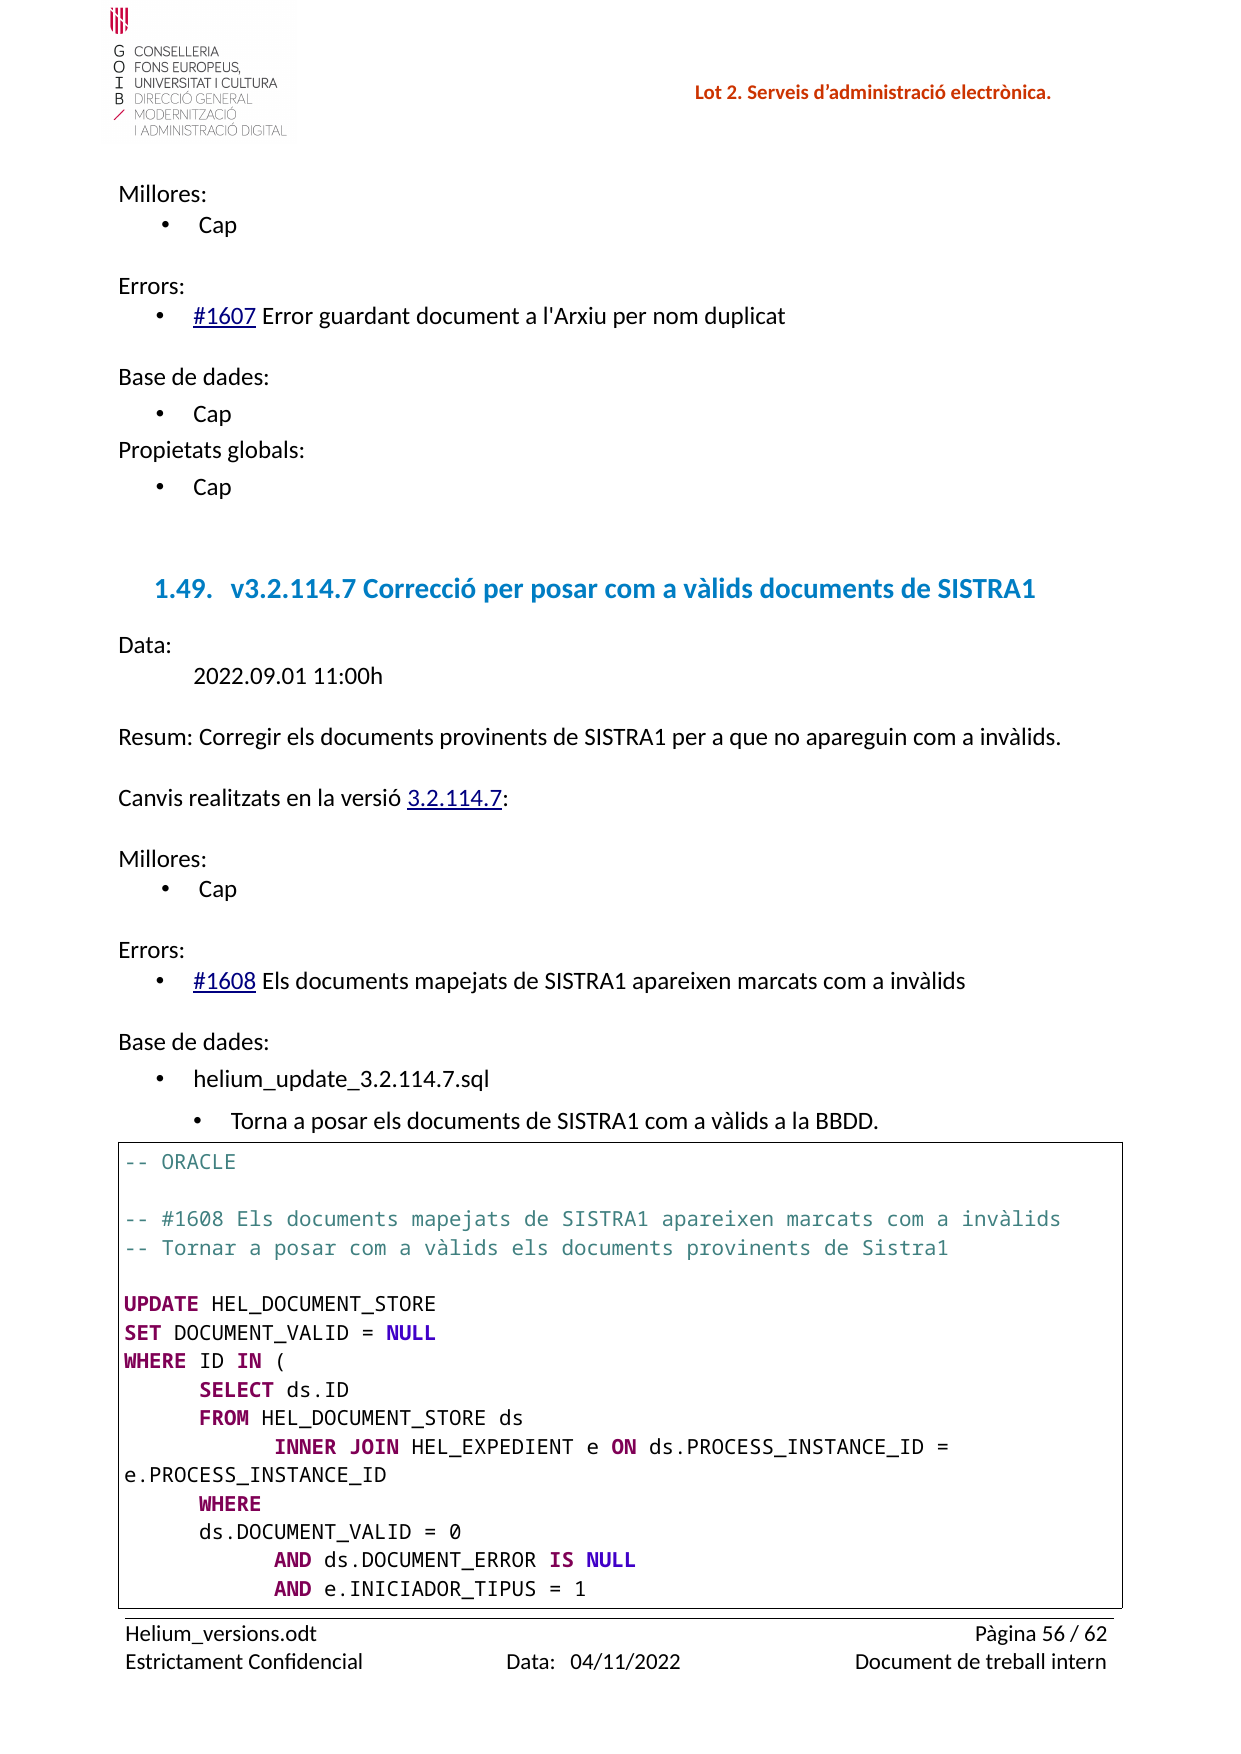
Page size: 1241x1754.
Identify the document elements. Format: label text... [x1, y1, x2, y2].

list #1608 Els documents mapejats de SISTRA1 apareixen marcats com a invàlids [156, 965, 1122, 996]
list Cap [161, 874, 1122, 904]
text Data: [118, 629, 1122, 660]
list Cap [156, 471, 1122, 501]
subtitle v3.2.114.7 Correcció per posar com a vàlids documents de SISTRA1 [153, 570, 1122, 606]
list Cap [161, 209, 1122, 239]
list helium_update_3.2.114.7.sql [156, 1063, 1122, 1093]
text Propietats globals: [118, 434, 1122, 465]
text Base de dades: [118, 361, 1122, 392]
table_header -- ORACLE -- #1608 Els documents mapejats de SISTRA1 apareixen marcats com a invàlids -- Tornar a posar com a vàlids els documents provinents de Sistra1 UPDATE HEL_DOCUMENT_STORE SET DOCUMENT_VALID = NULL WHERE ID IN ( SELECT ds.ID FROM HEL_DOCUMENT_STORE ds INNER JOIN HEL_EXPEDIENT e ON ds.PROCESS_INSTANCE_ID = e.PROCESS_INSTANCE_ID WHERE ds.DOCUMENT_VALID = 0 AND ds.DOCUMENT_ERROR IS NULL AND e.INICIADOR_TIPUS = 1 [119, 1143, 1122, 1608]
list Torna a posar els documents de SISTRA1 com a vàlids a la BBDD. [193, 1105, 1122, 1136]
text Resum: Corregir els documents provinents de SISTRA1 per a que no apareguin com a invàlids. [118, 721, 1122, 752]
text Millores: [118, 843, 1122, 874]
picture [100, 0, 297, 144]
text Millores: [118, 178, 1122, 209]
text Canvis realitzats en la versió 3.2.114.7: [118, 782, 1122, 813]
text 2022.09.01 11:00h [118, 660, 1122, 691]
list Cap [156, 398, 1122, 428]
text Errors: [118, 270, 1122, 300]
text Base de dades: [118, 1026, 1122, 1057]
text Errors: [118, 935, 1122, 965]
list #1607 Error guardant document a l'Arxiu per nom duplicat [156, 300, 1122, 331]
